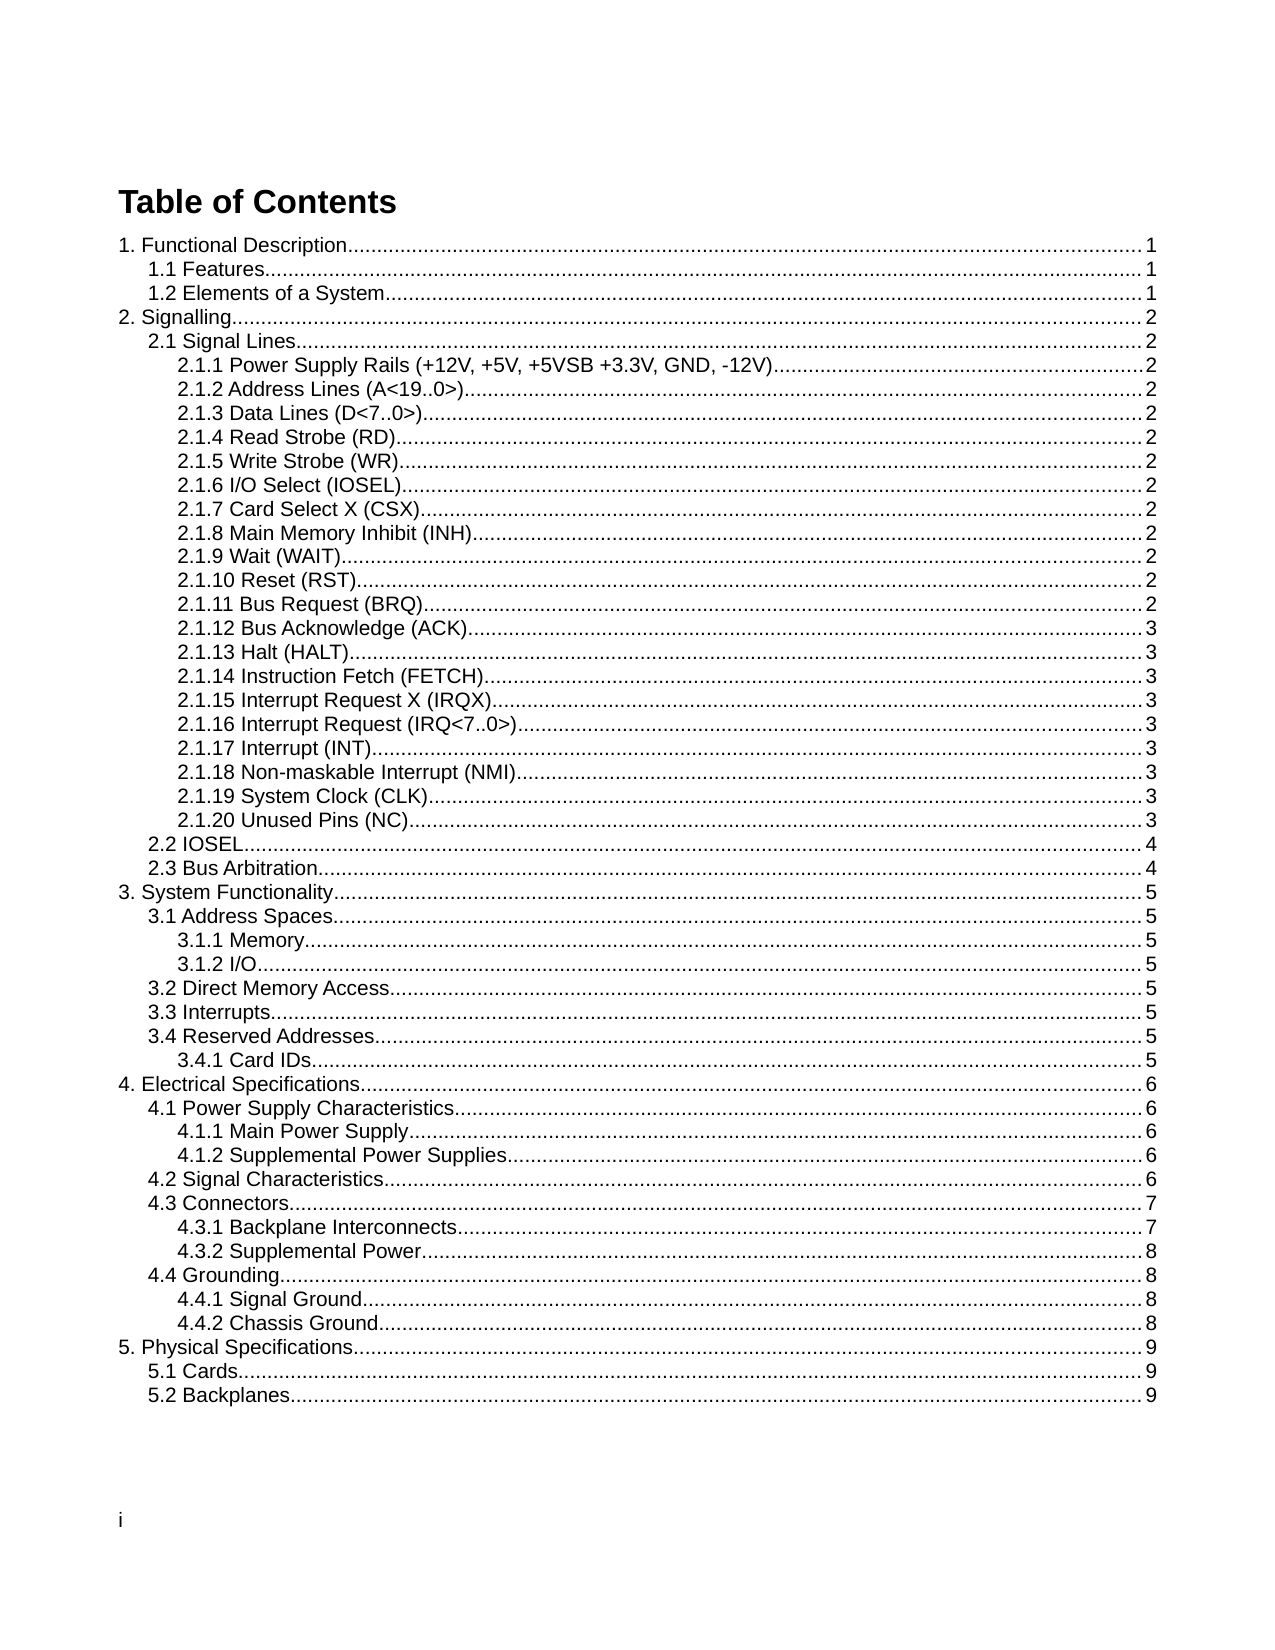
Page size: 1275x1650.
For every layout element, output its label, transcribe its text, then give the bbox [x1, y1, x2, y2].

text 3.4.1 Card IDs 5 [177, 1047, 1157, 1071]
text 2.1.19 System Clock (CLK) 3 [177, 784, 1157, 808]
text 2.1.15 Interrupt Request X (IRQX) 3 [177, 688, 1157, 712]
text 3.2 Direct Memory Access 5 [148, 976, 1157, 999]
text 2.2 IOSEL 4 [148, 832, 1157, 856]
text 2.1 Signal Lines 2 [148, 329, 1157, 353]
text 3.4 Reserved Addresses 5 [148, 1023, 1157, 1047]
text 4.1 Power Supply Characteristics 6 [148, 1095, 1157, 1119]
text 2.1.11 Bus Request (BRQ) 2 [177, 592, 1157, 616]
text 4.1.2 Supplemental Power Supplies 6 [177, 1143, 1157, 1167]
text 5.1 Cards 9 [148, 1359, 1157, 1383]
text 2.1.14 Instruction Fetch (FETCH) 3 [177, 664, 1157, 688]
text 4.3.2 Supplemental Power 8 [177, 1239, 1157, 1263]
text 3. System Functionality 5 [118, 880, 1157, 904]
text 2.1.12 Bus Acknowledge (ACK) 3 [177, 616, 1157, 640]
text 1.2 Elements of a System 1 [148, 281, 1157, 305]
text 2.1.10 Reset (RST) 2 [177, 568, 1157, 592]
text 5.2 Backplanes 9 [148, 1383, 1157, 1407]
subtitle Table of Contents [118, 182, 1157, 220]
text 3.1 Address Spaces 5 [148, 904, 1157, 928]
text 1.1 Features 1 [148, 257, 1157, 281]
text 4.4.2 Chassis Ground 8 [177, 1311, 1157, 1335]
text 2.1.7 Card Select X (CSX) 2 [177, 496, 1157, 520]
text 2.1.2 Address Lines (A<19..0>) 2 [177, 377, 1157, 401]
text 1. Functional Description 1 [118, 233, 1157, 257]
text 3.1.1 Memory 5 [177, 928, 1157, 952]
text 2.1.17 Interrupt (INT) 3 [177, 736, 1157, 760]
text 2.1.16 Interrupt Request (IRQ<7..0>) 3 [177, 712, 1157, 736]
text 4.4 Grounding 8 [148, 1263, 1157, 1287]
text 4.2 Signal Characteristics 6 [148, 1167, 1157, 1191]
text 5. Physical Specifications 9 [118, 1335, 1157, 1359]
text 4.4.1 Signal Ground 8 [177, 1287, 1157, 1311]
text 2.1.20 Unused Pins (NC) 3 [177, 808, 1157, 832]
text 2.3 Bus Arbitration 4 [148, 856, 1157, 880]
text 3.1.2 I/O 5 [177, 952, 1157, 976]
text 2.1.1 Power Supply Rails (+12V, +5V, +5VSB +3.3V, GND, -12V) 2 [177, 353, 1157, 377]
text 2.1.3 Data Lines (D<7..0>) 2 [177, 401, 1157, 424]
text 2.1.8 Main Memory Inhibit (INH) 2 [177, 520, 1157, 544]
text 2.1.18 Non-maskable Interrupt (NMI) 3 [177, 760, 1157, 784]
text 2.1.5 Write Strobe (WR) 2 [177, 448, 1157, 472]
text 4.3 Connectors 7 [148, 1191, 1157, 1215]
text 4.3.1 Backplane Interconnects 7 [177, 1215, 1157, 1239]
text 2.1.13 Halt (HALT) 3 [177, 640, 1157, 664]
text 3.3 Interrupts 5 [148, 999, 1157, 1023]
text 2.1.4 Read Strobe (RD) 2 [177, 424, 1157, 448]
text 2.1.9 Wait (WAIT) 2 [177, 544, 1157, 568]
text 4. Electrical Specifications 6 [118, 1071, 1157, 1095]
text 4.1.1 Main Power Supply 6 [177, 1119, 1157, 1143]
text 2.1.6 I/O Select (IOSEL) 2 [177, 472, 1157, 496]
text 2. Signalling 2 [118, 305, 1157, 329]
